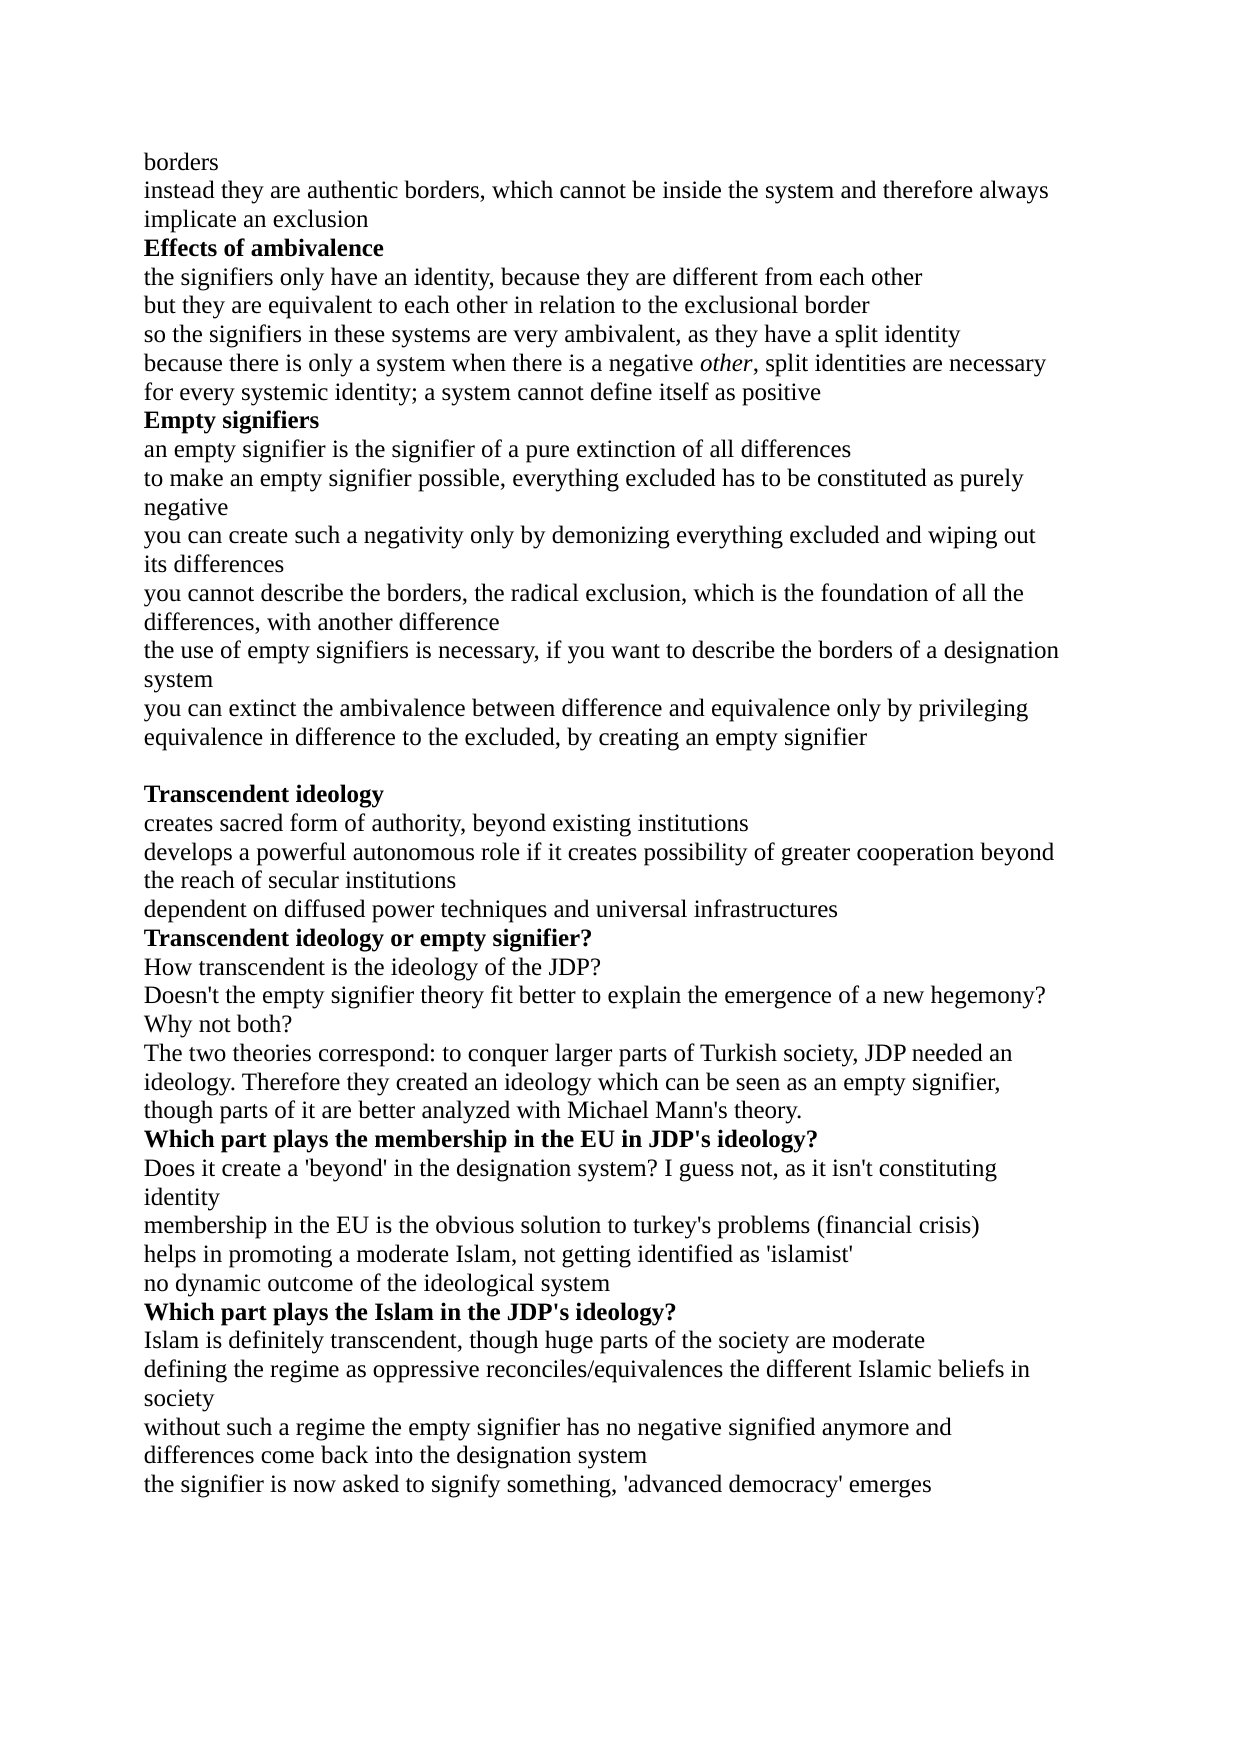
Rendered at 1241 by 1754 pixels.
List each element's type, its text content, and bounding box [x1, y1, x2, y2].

text the use of empty signifiers is necessary, if you want to describe the borders of a designation system [144, 636, 1059, 693]
text Empty signifiers [144, 406, 1059, 434]
text Which part plays the Islam in the JDP's ideology? [144, 1297, 1059, 1326]
text creates sacred form of authority, beyond existing institutions [144, 808, 1059, 837]
text an empty signifier is the signifier of a pure extinction of all differences [144, 434, 1059, 463]
text Why not both? [144, 1009, 1059, 1038]
text no dynamic outcome of the ideological system [144, 1268, 1059, 1297]
text Does it create a 'beyond' in the designation system? I guess not, as it isn't constituting identity [144, 1153, 1059, 1211]
text Transcendent ideology or empty signifier? [144, 923, 1059, 952]
text to make an empty signifier possible, everything excluded has to be constituted as purely negative [144, 463, 1059, 521]
text the signifiers only have an identity, because they are different from each other [144, 262, 1059, 291]
text you can extinct the ambivalence between difference and equivalence only by privileging equivalence in difference to the excluded, by creating an empty signifier [144, 693, 1059, 751]
text Doesn't the empty signifier theory fit better to explain the emergence of a new hegemony? [144, 981, 1059, 1009]
text How transcendent is the ideology of the JDP? [144, 952, 1059, 981]
text borders [144, 147, 1059, 176]
text so the signifiers in these systems are very ambivalent, as they have a split identity [144, 319, 1059, 348]
text helps in promoting a moderate Islam, not getting identified as 'islamist' [144, 1239, 1059, 1268]
text Effects of ambivalence [144, 233, 1059, 262]
text you can create such a negativity only by demonizing everything excluded and wiping out its differences [144, 521, 1059, 578]
text Islam is definitely transcendent, though huge parts of the society are moderate [144, 1326, 1059, 1354]
text without such a regime the empty signifier has no negative signified anymore and differences come back into the designation system [144, 1412, 1059, 1469]
text dependent on diffused power techniques and universal infrastructures [144, 894, 1059, 923]
text but they are equivalent to each other in relation to the exclusional border [144, 291, 1059, 319]
text Which part plays the membership in the EU in JDP's ideology? [144, 1124, 1059, 1153]
text the signifier is now asked to signify something, 'advanced democracy' emerges [144, 1469, 1059, 1498]
text because there is only a system when there is a negative other, split identities are necessary for every systemic identity; a system cannot define itself as positive [144, 348, 1059, 406]
text you cannot describe the borders, the radical exclusion, which is the foundation of all the differences, with another difference [144, 578, 1059, 636]
text The two theories correspond: to conquer larger parts of Turkish society, JDP needed an ideology. Therefore they created an ideology which can be seen as an empty signifier, though parts of it are better analyzed with Michael Mann's theory. [144, 1038, 1059, 1124]
text Transcendent ideology [144, 779, 1059, 808]
text defining the regime as oppressive reconciles/equivalences the different Islamic beliefs in society [144, 1354, 1059, 1412]
text develops a powerful autonomous role if it creates possibility of greater cooperation beyond the reach of secular institutions [144, 837, 1059, 894]
text membership in the EU is the obvious solution to turkey's problems (financial crisis) [144, 1211, 1059, 1239]
text instead they are authentic borders, which cannot be inside the system and therefore always implicate an exclusion [144, 176, 1059, 233]
